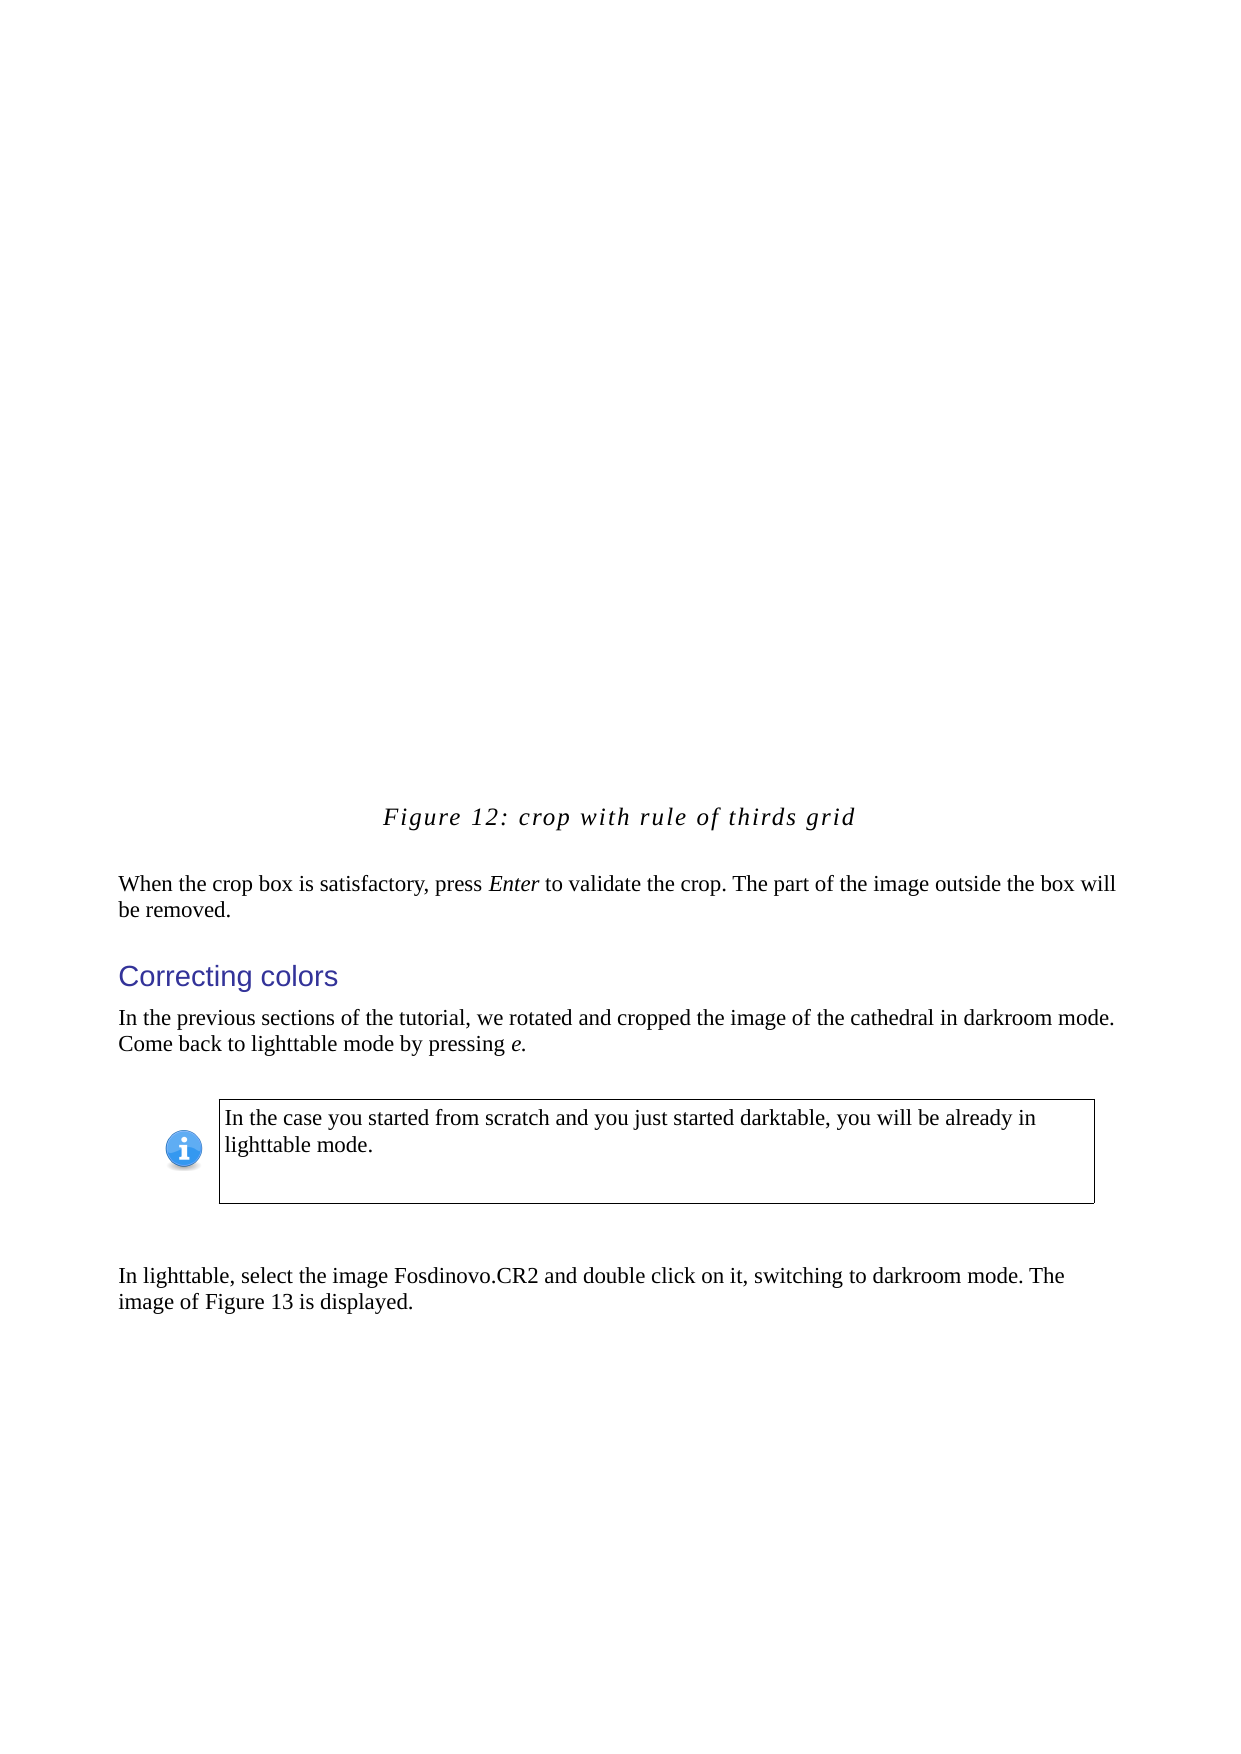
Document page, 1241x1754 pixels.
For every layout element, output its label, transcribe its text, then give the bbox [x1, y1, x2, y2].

picture [163, 1130, 204, 1171]
table_header [149, 1099, 219, 1203]
table_header In the case you started from scratch and you just started darktable, you will be already in lighttable mode. [220, 1100, 1094, 1203]
subtitle Correcting colors [118, 959, 1122, 992]
text When the crop box is satisfactory, press Enter to validate the crop. The part of the image outside the box will be removed. [118, 870, 1122, 922]
text In the previous sections of the tutorial, we rotated and cropped the image of the cathedral in darkroom mode. Come back to lighttable mode by pressing e. [118, 1004, 1122, 1057]
text Figure 12: crop with rule of thirds grid [358, 130, 882, 831]
text In lighttable, select the image Fosdinovo.CR2 and double click on it, switching to darkroom mode. The image of Figure 13 is displayed. [118, 1262, 1122, 1315]
